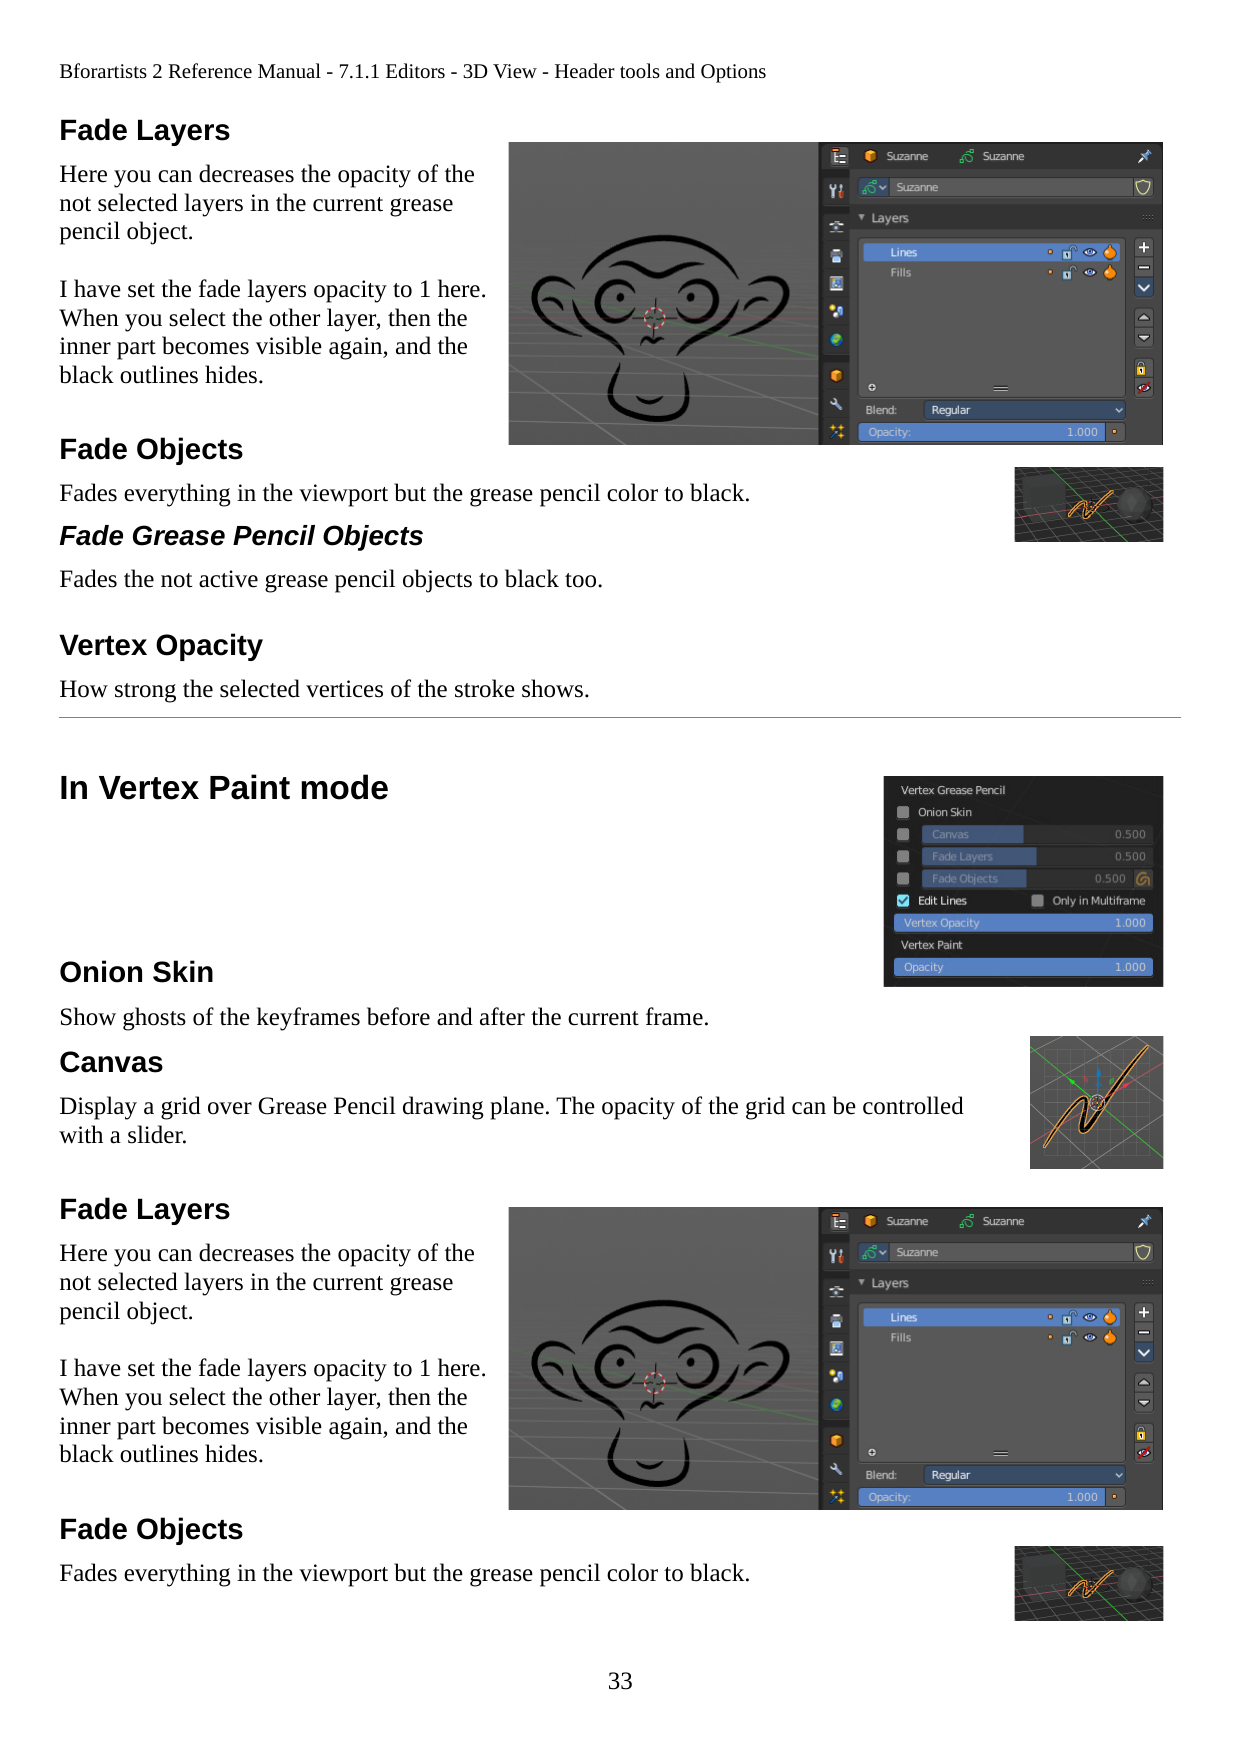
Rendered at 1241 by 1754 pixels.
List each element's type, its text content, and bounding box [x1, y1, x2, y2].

subtitle Canvas [59, 1045, 1030, 1079]
text Fades the not active grease pencil objects to black too. [59, 564, 1181, 593]
picture [1030, 1036, 1164, 1169]
subtitle Fade Grease Pencil Objects [59, 520, 1181, 552]
text Here you can decreases the opacity of the not selected layers in the current grease pencil object. [59, 159, 508, 245]
text Show ghosts of the keyframes before and after the current frame. [59, 1002, 1181, 1030]
picture [1014, 1546, 1164, 1621]
text Here you can decreases the opacity of the not selected layers in the current grease pencil object. [59, 1238, 508, 1324]
subtitle Vertex Opacity [59, 628, 1181, 661]
picture [508, 142, 1164, 445]
subtitle Fade Objects [59, 432, 1181, 466]
picture [883, 776, 1164, 987]
text Display a grid over Grease Pencil drawing plane. The opacity of the grid can be controlled with a slider. [59, 1091, 1030, 1149]
text I have set the fade layers opacity to 1 here. When you select the other layer, then the inner part becomes visible again, and the black outlines hides. [59, 274, 508, 389]
picture [508, 1207, 1164, 1510]
subtitle Fade Layers [59, 113, 1181, 146]
text How strong the selected vertices of the stroke shows. [59, 674, 1181, 703]
text I have set the fade layers opacity to 1 here. When you select the other layer, then the inner part becomes visible again, and the black outlines hides. [59, 1353, 508, 1468]
subtitle In Vertex Paint mode [59, 768, 1181, 806]
picture [1014, 467, 1164, 542]
text Fades everything in the viewport but the grease pencil color to black. [59, 478, 1014, 507]
text Fades everything in the viewport but the grease pencil color to black. [59, 1558, 1014, 1587]
subtitle [1164, 1045, 1181, 1079]
subtitle Fade Layers [59, 1192, 1181, 1226]
subtitle Onion Skin [59, 955, 1181, 989]
subtitle Fade Objects [59, 1512, 1181, 1545]
